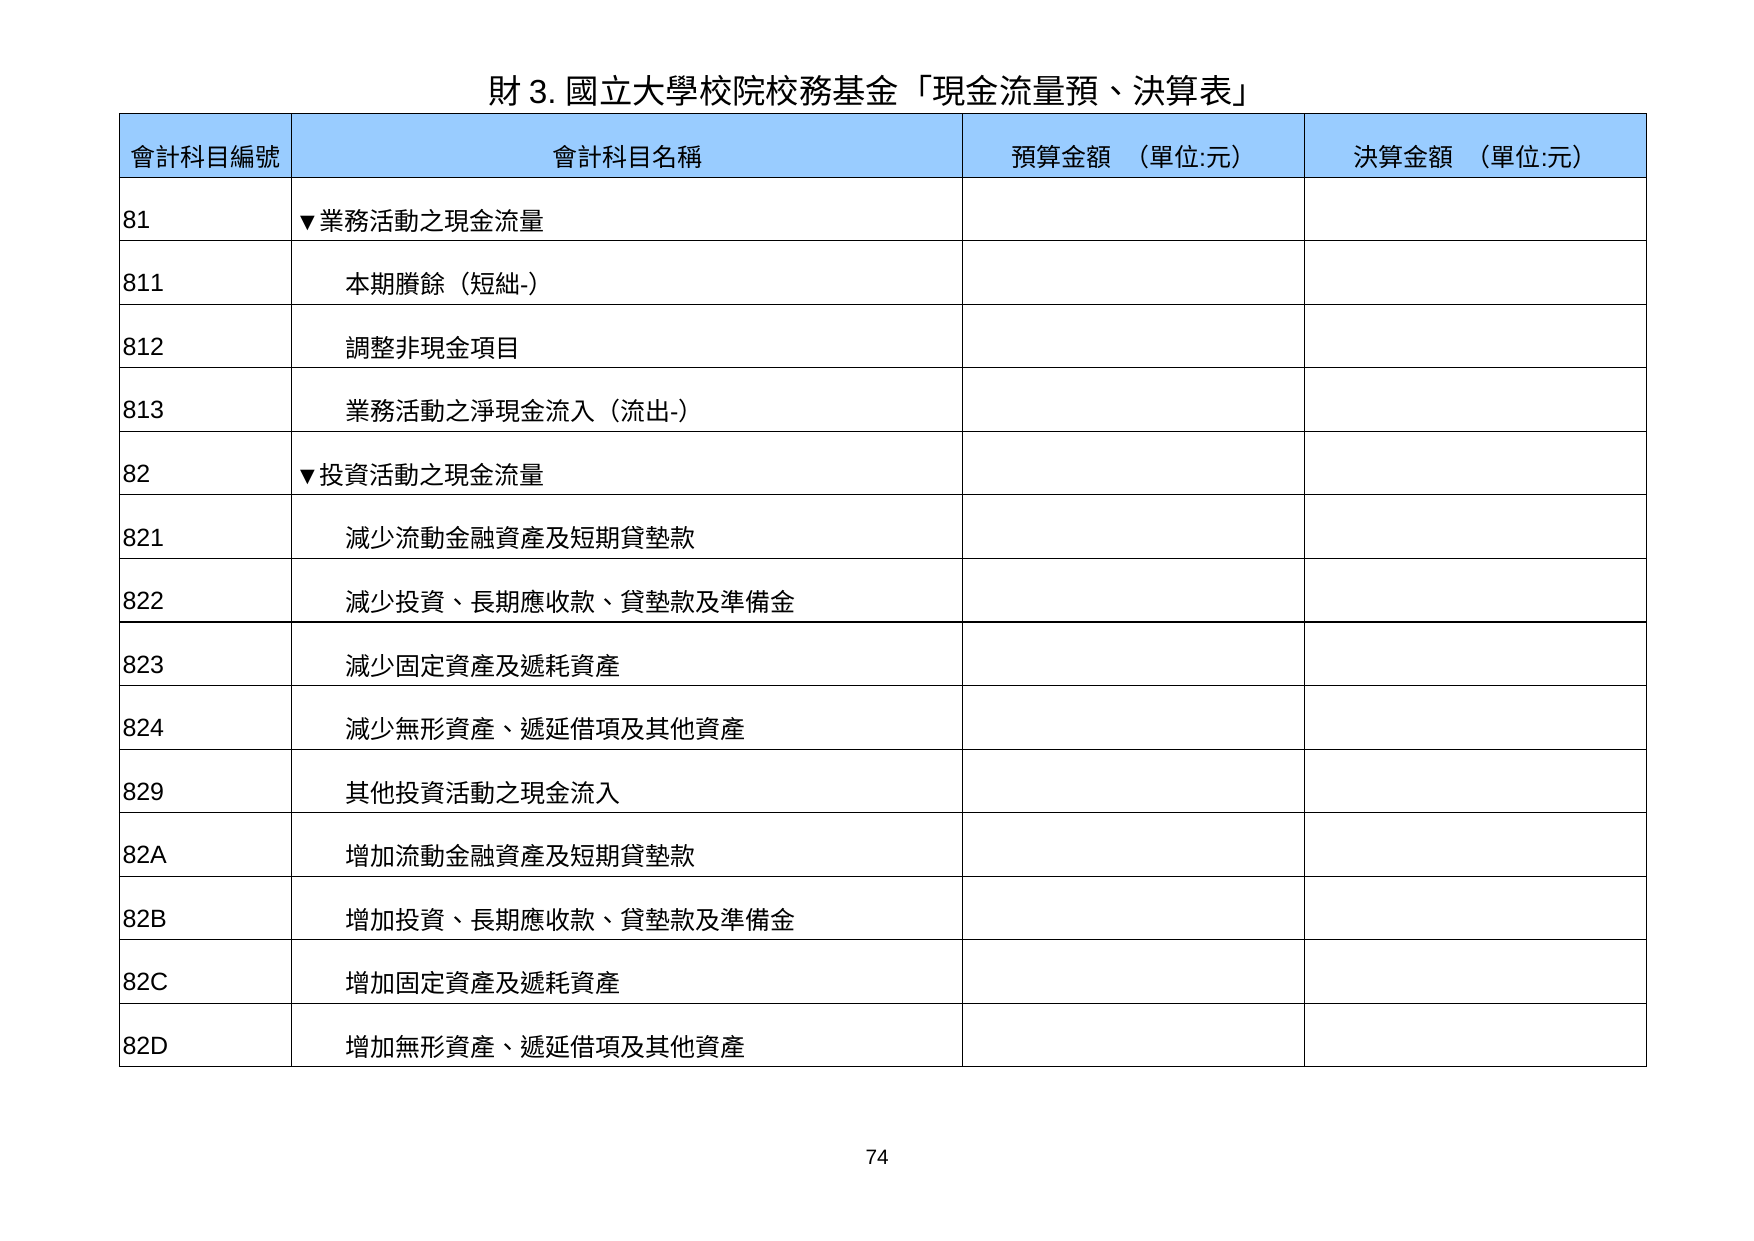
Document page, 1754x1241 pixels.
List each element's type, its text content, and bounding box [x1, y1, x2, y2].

table_cell 減少固定資產及遞耗資產 [292, 623, 962, 685]
table_cell 822 [120, 559, 291, 621]
table_cell 821 [120, 495, 291, 558]
table_cell 減少流動金融資產及短期貸墊款 [292, 495, 962, 558]
table_cell [963, 432, 1304, 494]
table_cell 業務活動之淨現金流入（流出-） [292, 368, 962, 431]
table_cell [1305, 432, 1646, 494]
table_header 決算金額 （單位:元） [1305, 114, 1646, 177]
table_cell [1305, 813, 1646, 876]
table_cell [963, 750, 1304, 812]
table_cell 82B [120, 877, 291, 939]
table_cell 減少無形資產、遞延借項及其他資產 [292, 686, 962, 748]
table_cell 82D [120, 1004, 291, 1066]
table_cell [1305, 940, 1646, 1003]
table_cell 824 [120, 686, 291, 748]
table_cell [963, 178, 1304, 240]
table_cell [963, 623, 1304, 685]
table_cell [963, 940, 1304, 1003]
table_cell 813 [120, 368, 291, 431]
table_cell 823 [120, 623, 291, 685]
table_cell [1305, 178, 1646, 240]
text 財3. 國立大學校院校務基金「現金流量預、決算表」 [118, 65, 1636, 113]
table_cell [1305, 750, 1646, 812]
table_cell 其他投資活動之現金流入 [292, 750, 962, 812]
table_cell [963, 305, 1304, 367]
table_cell [1305, 241, 1646, 304]
table_cell 82 [120, 432, 291, 494]
table_cell ▼投資活動之現金流量 [292, 432, 962, 494]
table_cell [1305, 1004, 1646, 1066]
table_cell [1305, 623, 1646, 685]
table_cell [1305, 495, 1646, 558]
table_cell [1305, 686, 1646, 748]
table_cell [963, 877, 1304, 939]
table_cell 812 [120, 305, 291, 367]
table_cell [963, 495, 1304, 558]
table_cell [963, 368, 1304, 431]
table_cell 本期賸餘（短絀-） [292, 241, 962, 304]
table_cell 調整非現金項目 [292, 305, 962, 367]
table_cell [1305, 877, 1646, 939]
table_cell 增加投資、長期應收款、貸墊款及準備金 [292, 877, 962, 939]
table_cell 81 [120, 178, 291, 240]
table_cell 增加流動金融資產及短期貸墊款 [292, 813, 962, 876]
table_cell [1305, 305, 1646, 367]
table_cell ▼業務活動之現金流量 [292, 178, 962, 240]
table_cell [1305, 559, 1646, 621]
table_cell 增加固定資產及遞耗資產 [292, 940, 962, 1003]
table_cell [963, 559, 1304, 621]
table_cell 增加無形資產、遞延借項及其他資產 [292, 1004, 962, 1066]
table_header 預算金額 （單位:元） [963, 114, 1304, 177]
table_cell [963, 1004, 1304, 1066]
table_cell 減少投資、長期應收款、貸墊款及準備金 [292, 559, 962, 621]
table_cell [963, 686, 1304, 748]
table_cell 82C [120, 940, 291, 1003]
table_cell 82A [120, 813, 291, 876]
table_cell [1305, 368, 1646, 431]
table_cell 829 [120, 750, 291, 812]
table_header 會計科目編號 [120, 114, 291, 177]
table_cell 811 [120, 241, 291, 304]
table_cell [963, 813, 1304, 876]
table_cell [963, 241, 1304, 304]
table_header 會計科目名稱 [292, 114, 962, 177]
